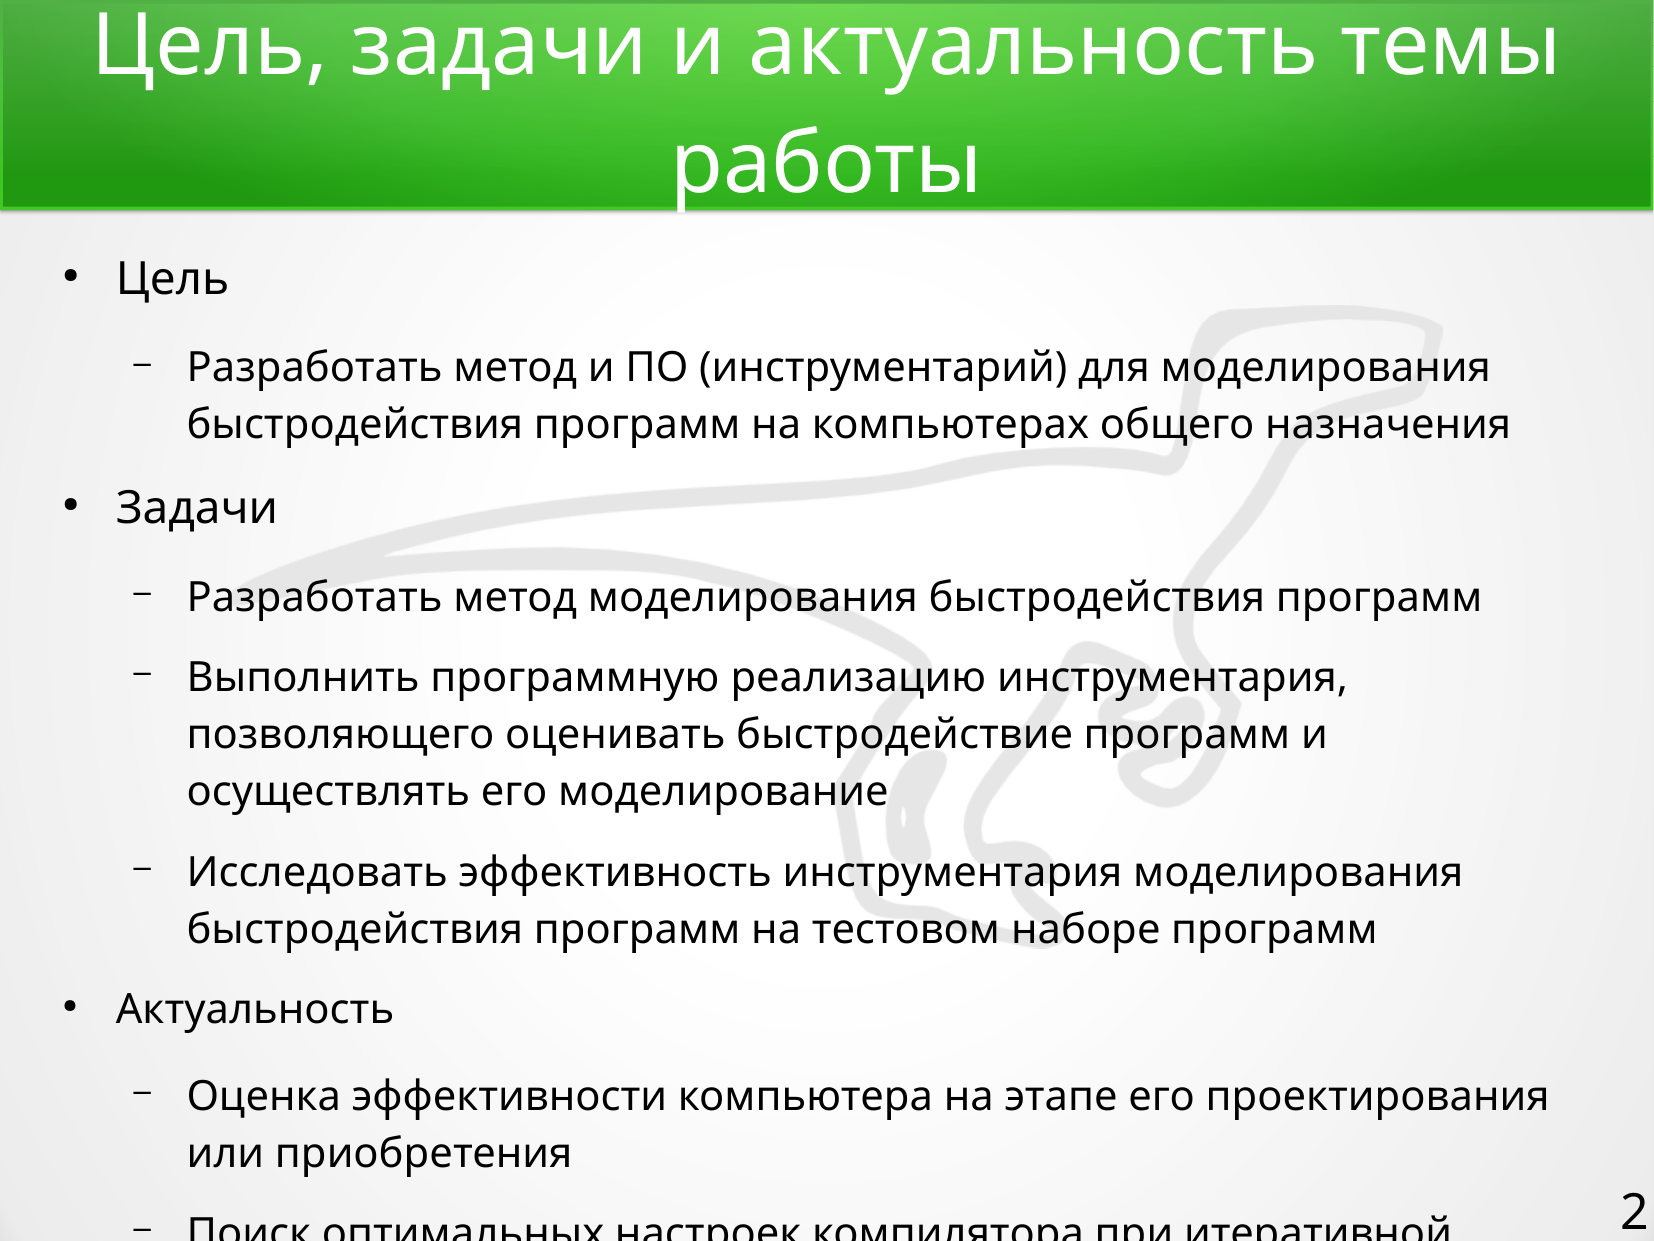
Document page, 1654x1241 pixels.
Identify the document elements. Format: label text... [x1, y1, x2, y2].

list Цель Разработать метод и ПО (инструментарий) для моделирования быстродействия программ на компьютерах общего назначения Задачи Разработать метод моделирования быстродействия программ Выполнить программную реализацию инструментария, позволяющего оценивать быстродействие программ и осуществлять его моделирование Исследовать эффективность инструментария моделирования быстродействия программ на тестовом наборе программ Актуальность Оценка эффективности компьютера на этапе его проектирования или приобретения Поиск оптимальных настроек компилятора при итеративной компиляции [45, 245, 1621, 1156]
title Цель, задачи и актуальность темы работы [82, 0, 1571, 204]
